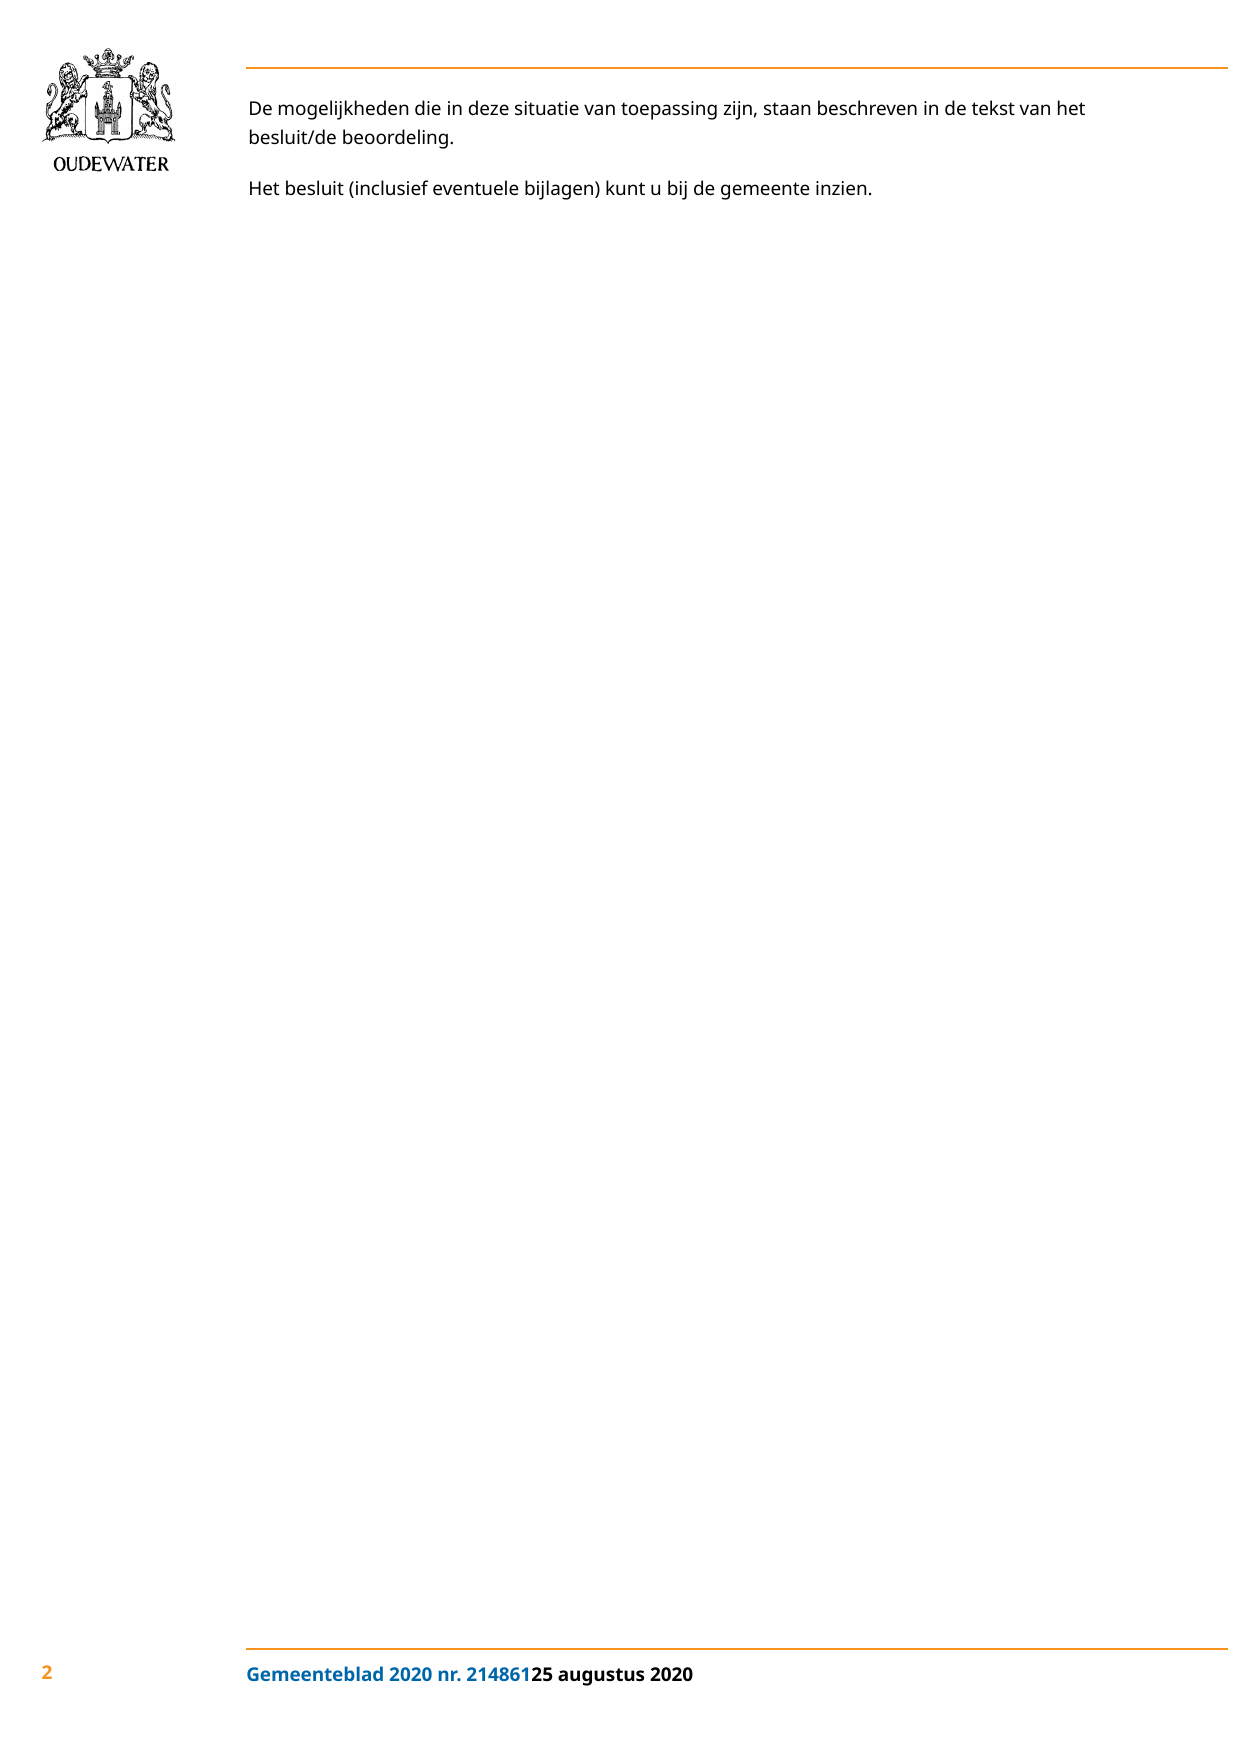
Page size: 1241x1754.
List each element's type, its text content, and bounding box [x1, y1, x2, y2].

text De mogelijkheden die in deze situatie van toepassing zijn, staan beschreven in de tekst van het besluit/de beoordeling. [248, 95, 1152, 150]
text Het besluit (inclusief eventuele bijlagen) kunt u bij de gemeente inzien. [248, 175, 1152, 201]
picture [41, 47, 231, 172]
